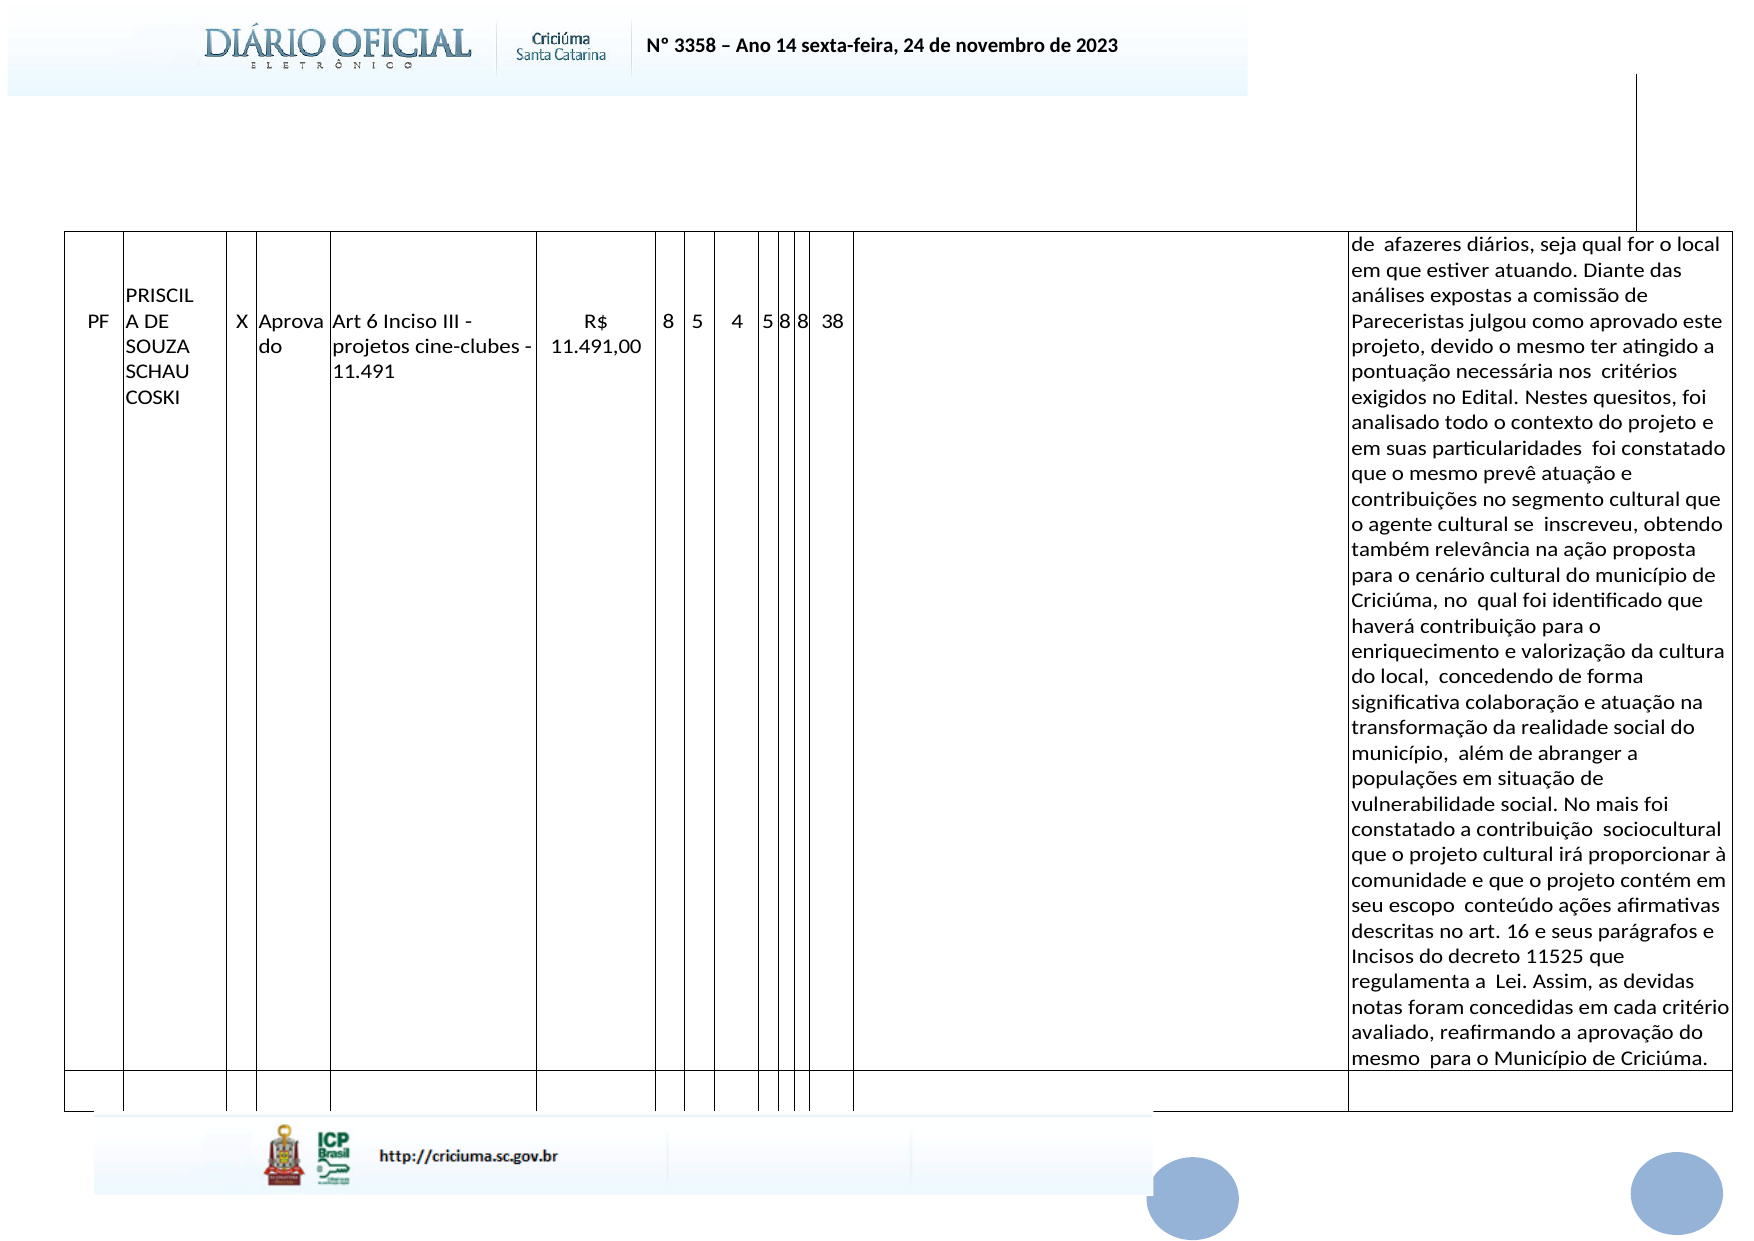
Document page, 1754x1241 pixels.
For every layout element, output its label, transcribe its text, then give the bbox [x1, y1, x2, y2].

table_cell PF [65, 232, 123, 1070]
table_cell [810, 1071, 853, 1111]
table_cell [656, 1071, 684, 1111]
table_cell [537, 1071, 655, 1111]
table_cell de afazeres diários, seja qual for o local em que estiver atuando. Diante das análises expostas a comissão de Pareceristas julgou como aprovado este projeto, devido o mesmo ter atingido a pontuação necessária nos critérios exigidos no Edital. Nestes quesitos, foi analisado todo o contexto do projeto e em suas particularidades foi constatado que o mesmo prevê atuação e contribuições no segmento cultural que o agente cultural se inscreveu, obtendo também relevância na ação proposta para o cenário cultural do município de Criciúma, no qual foi identificado que haverá contribuição para o enriquecimento e valorização da cultura do local, concedendo de forma significativa colaboração e atuação na transformação da realidade social do município, além de abranger a populações em situação de vulnerabilidade social. No mais foi constatado a contribuição sociocultural que o projeto cultural irá proporcionar à comunidade e que o projeto contém em seu escopo conteúdo ações afirmativas descritas no art. 16 e seus parágrafos e Incisos do decreto 11525 que regulamenta a Lei. Assim, as devidas notas foram concedidas em cada critério avaliado, reafirmando a aprovação do mesmo para o Município de Criciúma. [1349, 232, 1732, 1070]
table_cell 5 [685, 232, 714, 1070]
table_cell Art 6 Inciso III - projetos cine-clubes - 11.491 [331, 232, 536, 1070]
table_cell [795, 1071, 809, 1111]
table_cell 8 [779, 232, 794, 1070]
table_cell Aprovado [257, 232, 330, 1070]
table_cell PRISCILA DE SOUZA SCHAUCOSKI [124, 232, 226, 1070]
table_cell [65, 1071, 123, 1111]
table_cell [854, 1071, 1348, 1111]
table_cell 5 [759, 232, 778, 1070]
table_cell [715, 1071, 758, 1111]
table_cell 4 [715, 232, 758, 1070]
table_cell [759, 1071, 778, 1111]
table_cell 38 [810, 232, 853, 1070]
table_cell [331, 1071, 536, 1111]
table_cell R$ 11.491,00 [537, 232, 655, 1070]
table_cell [124, 1071, 226, 1111]
table_cell 8 [656, 232, 684, 1070]
table_cell [227, 1071, 256, 1111]
table_cell X [227, 232, 256, 1070]
table_cell [854, 232, 1348, 1070]
table_cell 8 [795, 232, 809, 1070]
table_cell [257, 1071, 330, 1111]
table_cell [779, 1071, 794, 1111]
table_cell [685, 1071, 714, 1111]
